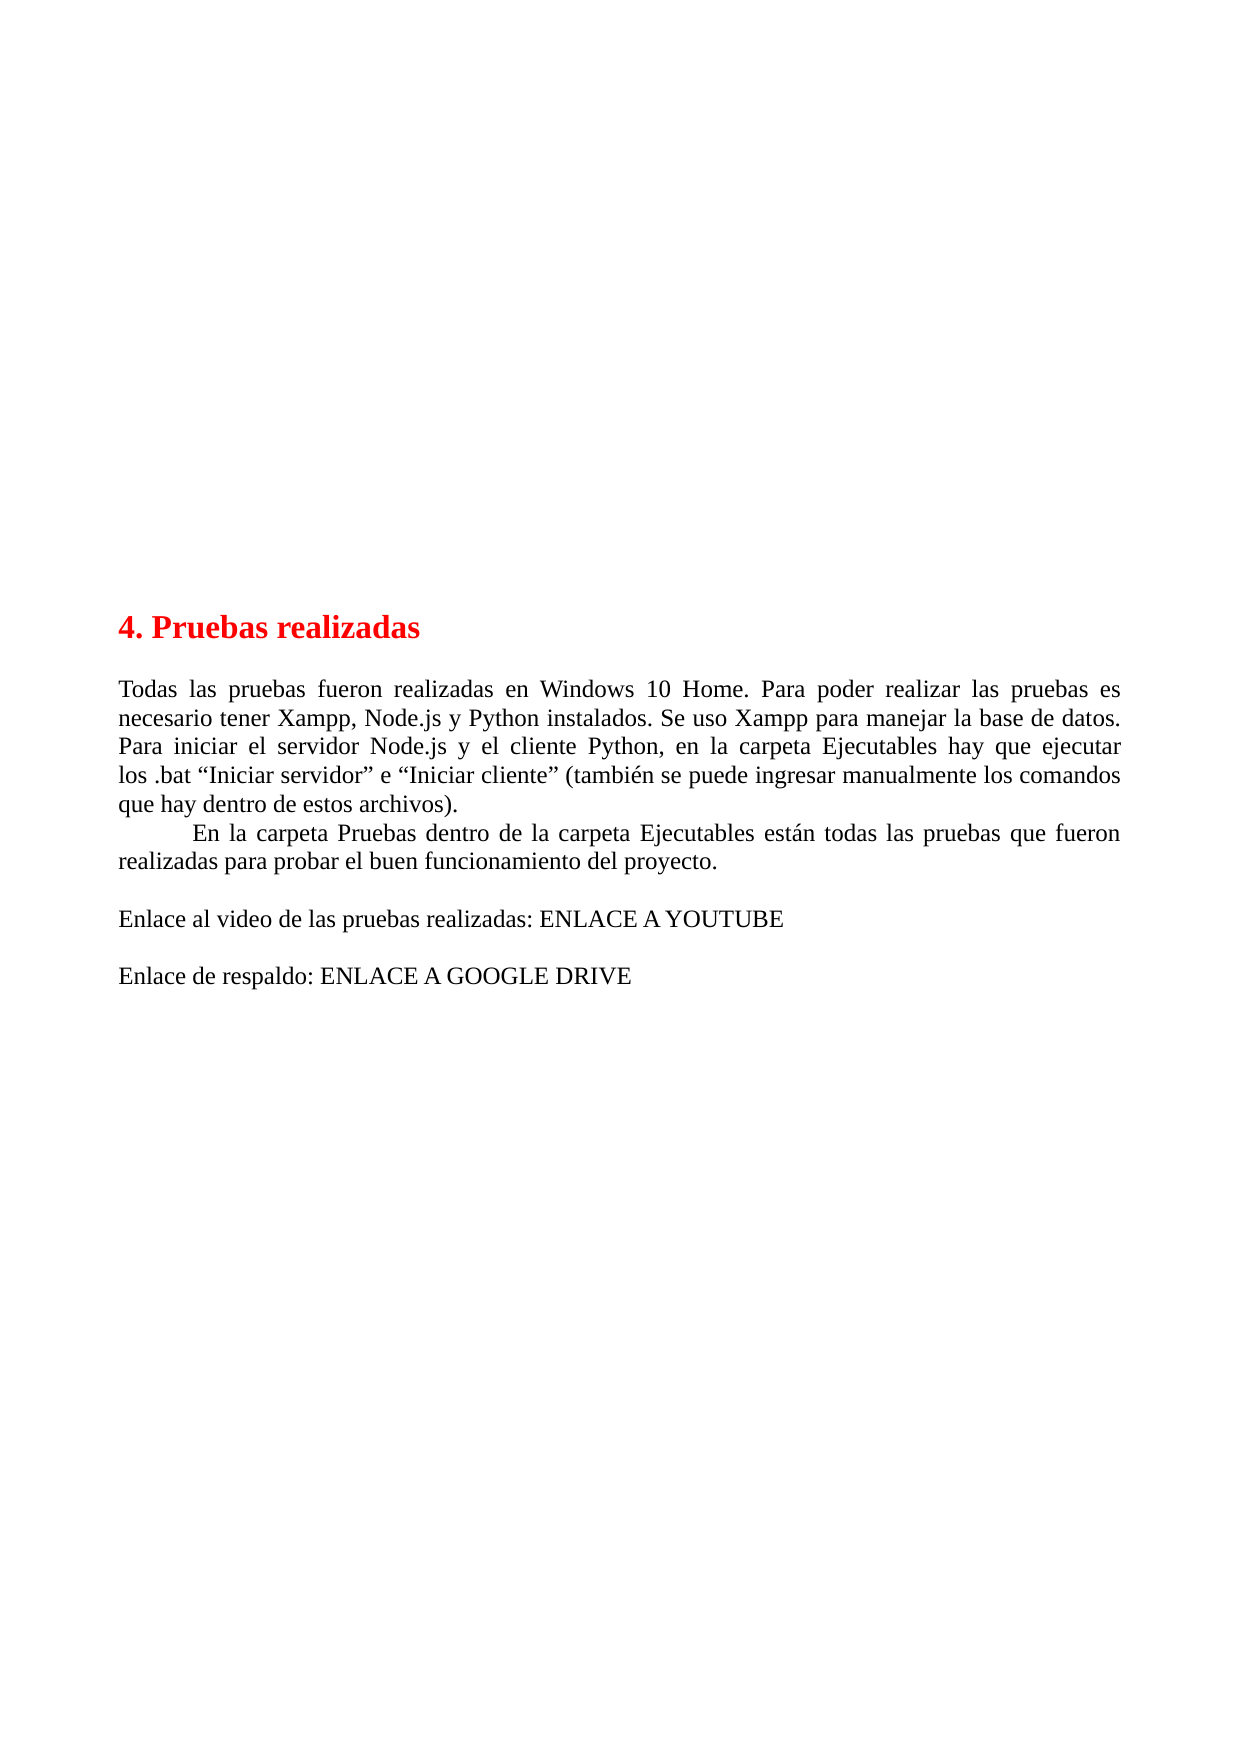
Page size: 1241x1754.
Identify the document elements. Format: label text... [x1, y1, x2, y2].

text Enlace de respaldo: ENLACE A GOOGLE DRIVE [118, 961, 1122, 990]
text Todas las pruebas fueron realizadas en Windows 10 Home. Para poder realizar las pruebas es necesario tener Xampp, Node.js y Python instalados. Se uso Xampp para manejar la base de datos. Para iniciar el servidor Node.js y el cliente Python, en la carpeta Ejecutables hay que ejecutar los .bat “Iniciar servidor” e “Iniciar cliente” (también se puede ingresar manualmente los comandos que hay dentro de estos archivos). [118, 674, 1122, 818]
text Enlace al video de las pruebas realizadas: ENLACE A YOUTUBE [118, 904, 1122, 933]
text En la carpeta Pruebas dentro de la carpeta Ejecutables están todas las pruebas que fueron realizadas para probar el buen funcionamiento del proyecto. [118, 818, 1122, 875]
text 4. Pruebas realizadas [118, 607, 1122, 645]
